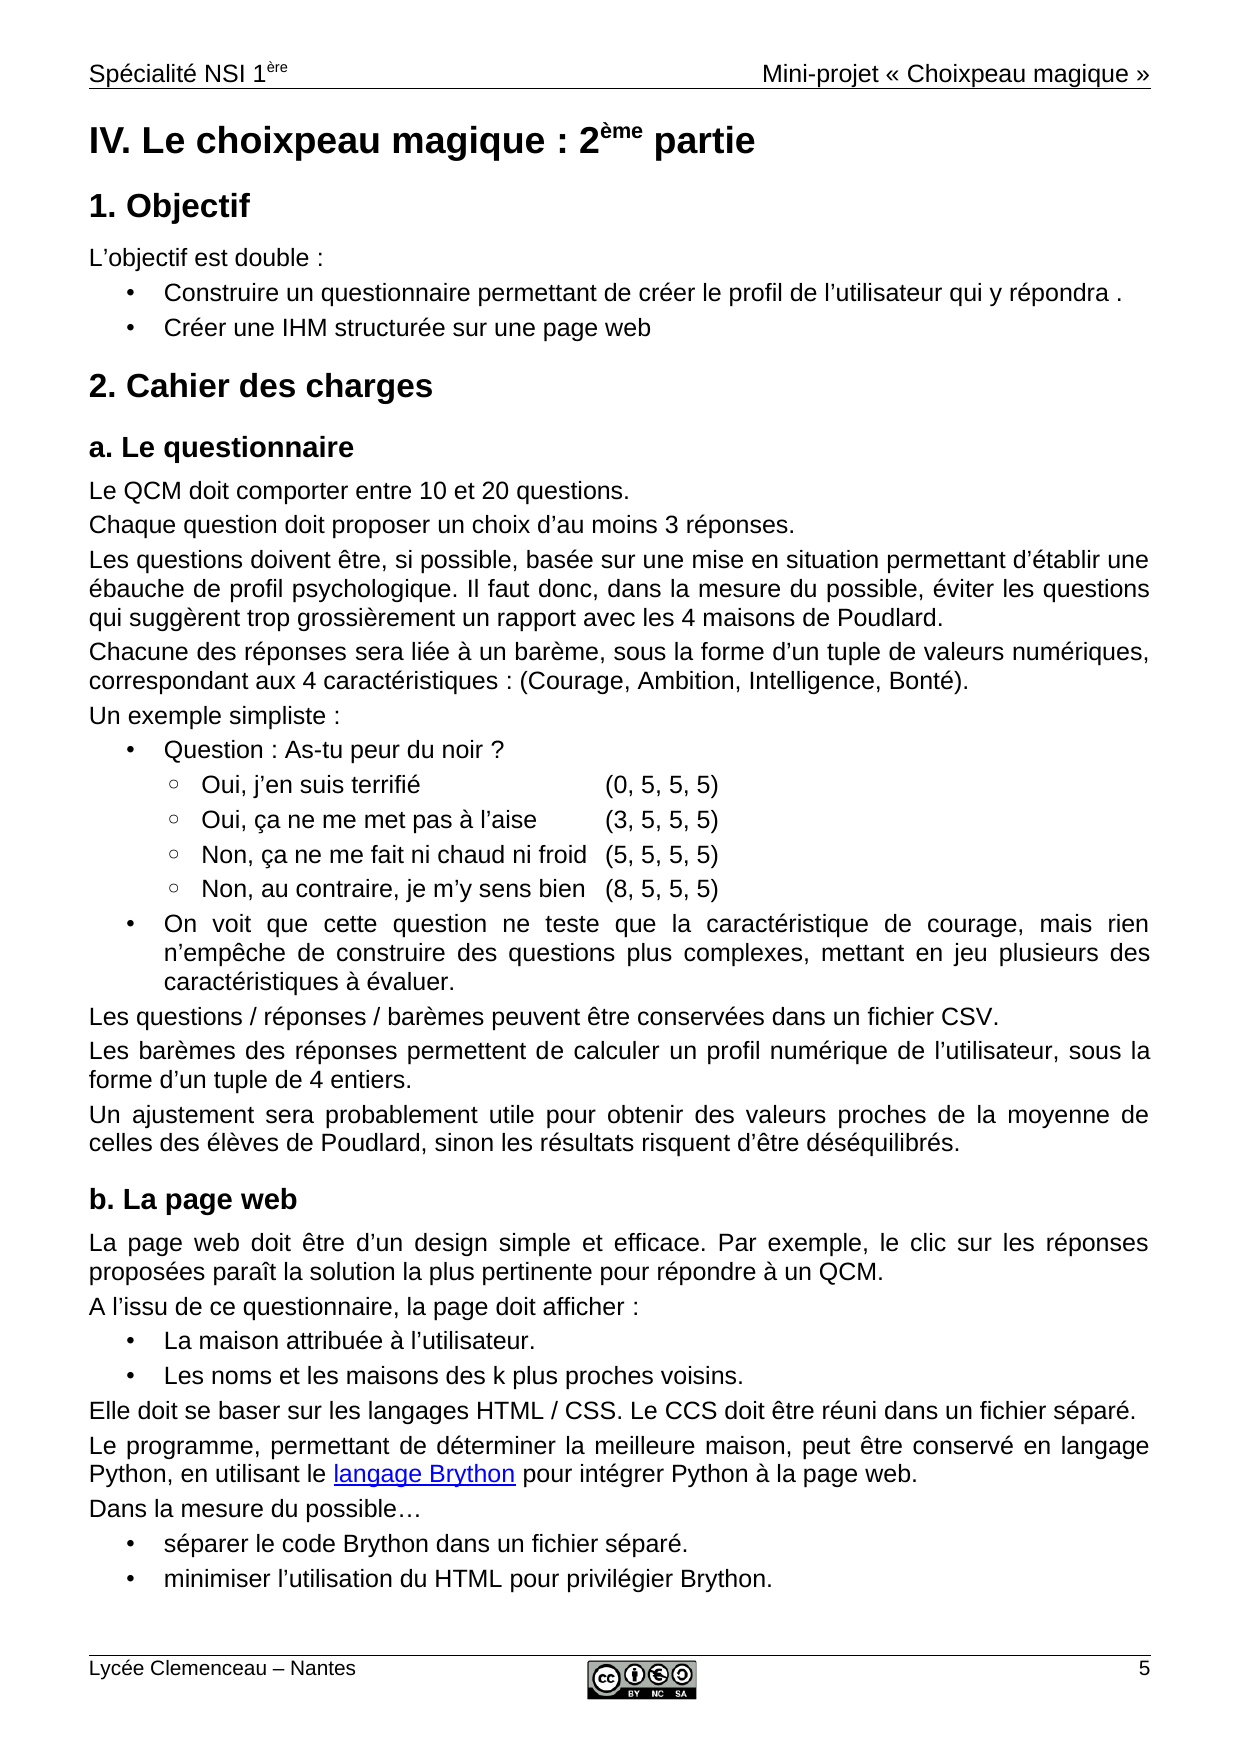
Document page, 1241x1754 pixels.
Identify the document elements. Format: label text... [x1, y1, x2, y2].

text Les questions doivent être, si possible, basée sur une mise en situation permettant d’établir une ébauche de profil psychologique. Il faut donc, dans la mesure du possible, éviter les questions qui suggèrent trop grossièrement un rapport avec les 4 maisons de Poudlard. [89, 545, 1151, 631]
subtitle Objectif [89, 186, 1151, 225]
text Les barèmes des réponses permettent de calculer un profil numérique de l’utilisateur, sous la forme d’un tuple de 4 entiers. [89, 1036, 1151, 1094]
text Les questions / réponses / barèmes peuvent être conservées dans un fichier CSV. [89, 1002, 1151, 1030]
text Un exemple simpliste : [89, 701, 1151, 729]
list On voit que cette question ne teste que la caractéristique de courage, mais rien n’empêche de construire des questions plus complexes, mettant en jeu plusieurs des caractéristiques à évaluer. [126, 909, 1151, 996]
text Elle doit se baser sur les langages HTML / CSS. Le CCS doit être réuni dans un fichier séparé. [89, 1396, 1151, 1425]
list La maison attribuée à l’utilisateur. [126, 1326, 1151, 1355]
text Le programme, permettant de déterminer la meilleure maison, peut être conservé en langage Python, en utilisant le langage Brython pour intégrer Python à la page web. [89, 1431, 1151, 1488]
text La page web doit être d’un design simple et efficace. Par exemple, le clic sur les réponses proposées paraît la solution la plus pertinente pour répondre à un QCM. [89, 1228, 1151, 1286]
list Construire un questionnaire permettant de créer le profil de l’utilisateur qui y répondra . [126, 278, 1151, 307]
subtitle Cahier des charges [89, 366, 1151, 404]
text Chaque question doit proposer un choix d’au moins 3 réponses. [89, 510, 1151, 539]
list Créer une IHM structurée sur une page web [126, 312, 1151, 341]
list Oui, ça ne me met pas à l’aise (3, 5, 5, 5) [164, 805, 1151, 834]
text Dans la mesure du possible… [89, 1494, 1151, 1523]
text Chacune des réponses sera liée à un barème, sous la forme d’un tuple de valeurs numériques, correspondant aux 4 caractéristiques : (Courage, Ambition, Intelligence, Bonté). [89, 637, 1151, 695]
subtitle Le choixpeau magique : 2ème partie [89, 118, 1151, 161]
text L’objectif est double : [89, 243, 1151, 272]
text Un ajustement sera probablement utile pour obtenir des valeurs proches de la moyenne de celles des élèves de Poudlard, sinon les résultats risquent d’être déséquilibrés. [89, 1100, 1151, 1157]
list Oui, j’en suis terrifié (0, 5, 5, 5) [164, 770, 1151, 799]
subtitle La page web [89, 1182, 1151, 1216]
picture [586, 1659, 697, 1700]
subtitle Le questionnaire [89, 429, 1151, 463]
text Le QCM doit comporter entre 10 et 20 questions. [89, 476, 1151, 504]
list Les noms et les maisons des k plus proches voisins. [126, 1361, 1151, 1390]
list séparer le code Brython dans un fichier séparé. [126, 1529, 1151, 1558]
text A l’issu de ce questionnaire, la page doit afficher : [89, 1292, 1151, 1320]
list Question : As-tu peur du noir ? [126, 735, 1151, 764]
list minimiser l’utilisation du HTML pour privilégier Brython. [126, 1563, 1151, 1592]
list Non, au contraire, je m’y sens bien (8, 5, 5, 5) [164, 874, 1151, 903]
list Non, ça ne me fait ni chaud ni froid (5, 5, 5, 5) [164, 840, 1151, 868]
